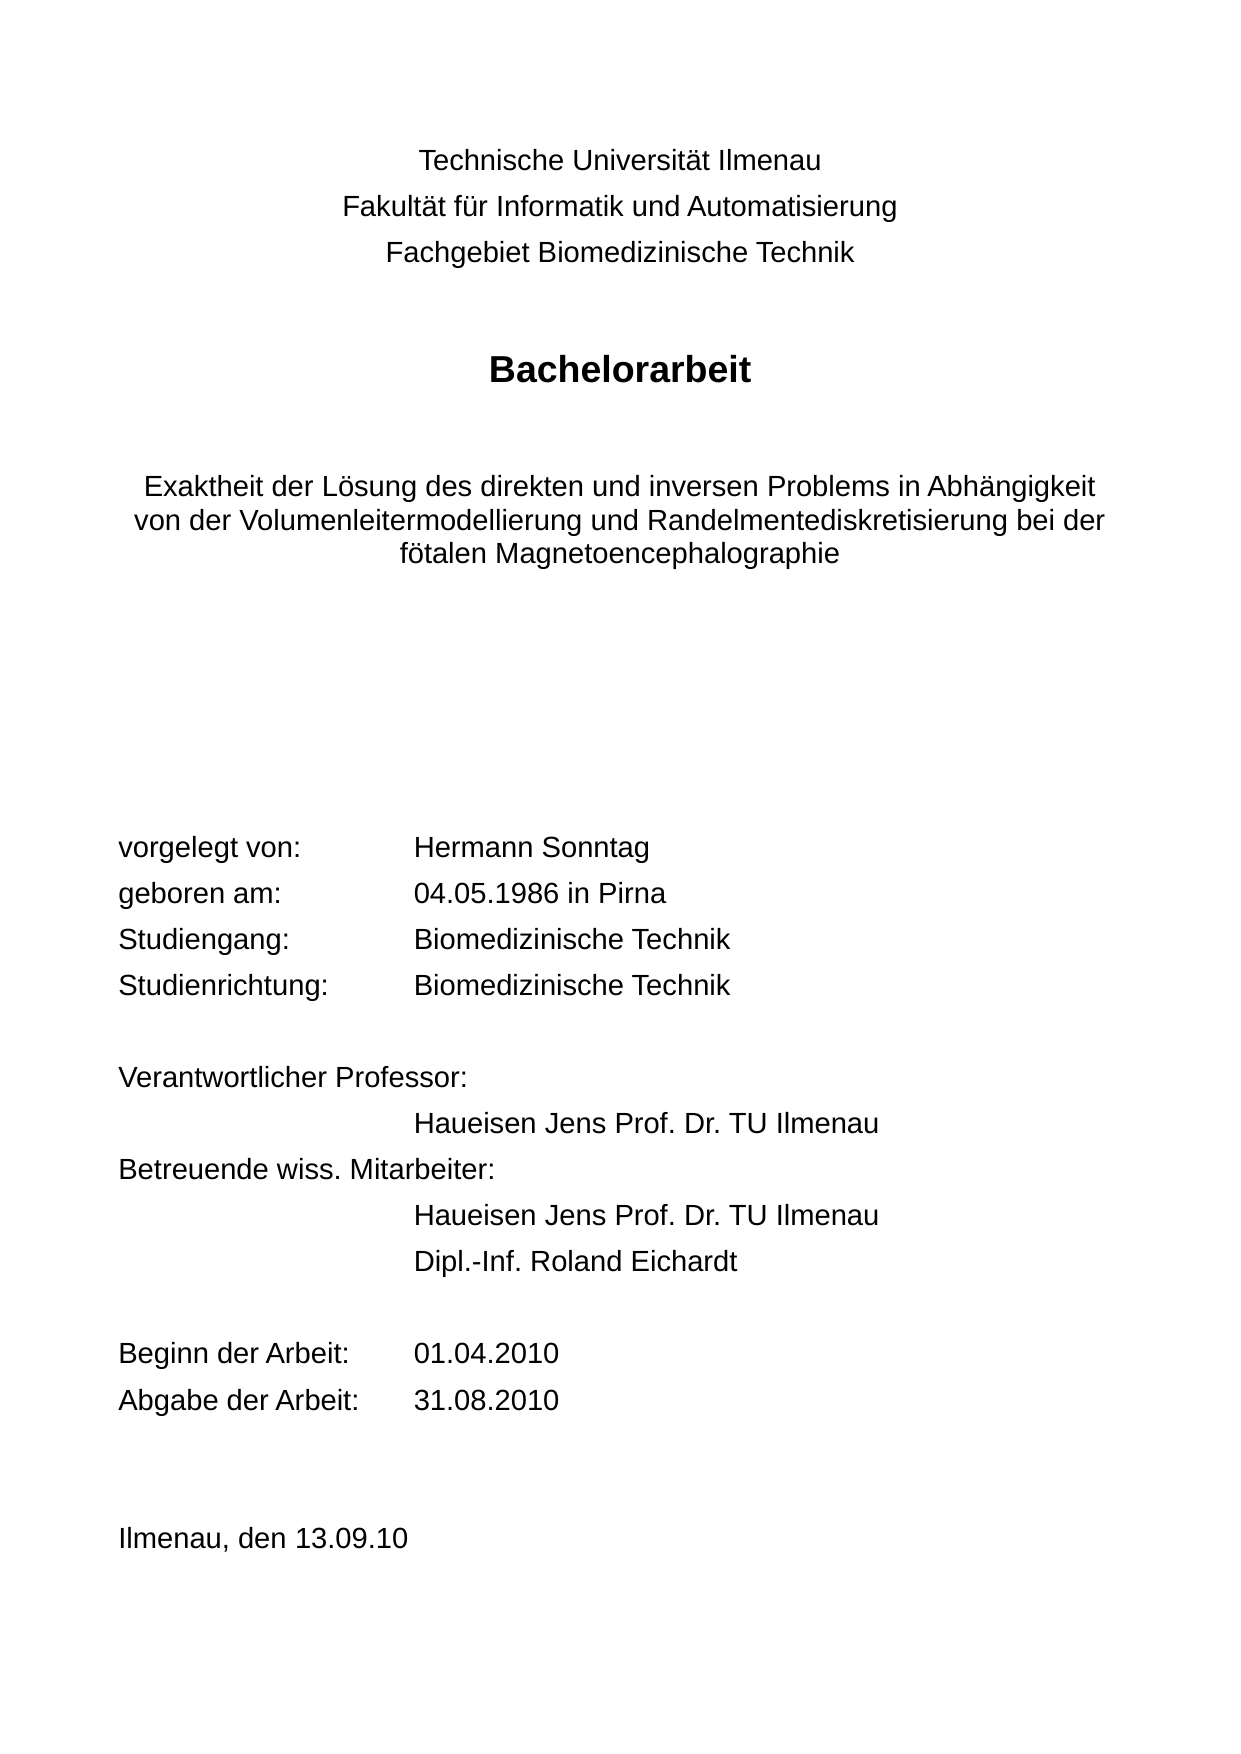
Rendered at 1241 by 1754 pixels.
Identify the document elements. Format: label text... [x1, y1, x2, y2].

text Studienrichtung: Biomedizinische Technik [118, 968, 1122, 1002]
text Fachgebiet Biomedizinische Technik [118, 235, 1122, 269]
text Fakultät für Informatik und Automatisierung [118, 189, 1122, 223]
text Abgabe der Arbeit: 31.08.2010 [118, 1382, 1122, 1416]
text geboren am: 04.05.1986 in Pirna [118, 876, 1122, 909]
subtitle Technische Universität Ilmenau [118, 143, 1122, 177]
text Dipl.-Inf. Roland Eichardt [118, 1244, 1122, 1278]
text Verantwortlicher Professor: [118, 1060, 1122, 1094]
subtitle Exaktheit der Lösung des direkten und inversen Problems in Abhängigkeit von der Volumenleitermodellierung und Randelmentediskretisierung bei der fötalen Magnetoencephalographie [118, 469, 1122, 570]
subtitle Bachelorarbeit [118, 347, 1122, 391]
text Ilmenau, den 13.09.10 [118, 1521, 1122, 1554]
text vorgelegt von: Hermann Sonntag [118, 830, 1122, 863]
text Betreuende wiss. Mitarbeiter: [118, 1152, 1122, 1186]
text Beginn der Arbeit: 01.04.2010 [118, 1336, 1122, 1370]
text Haueisen Jens Prof. Dr. TU Ilmenau [118, 1106, 1122, 1140]
text Studiengang: Biomedizinische Technik [118, 922, 1122, 956]
text Haueisen Jens Prof. Dr. TU Ilmenau [118, 1198, 1122, 1232]
